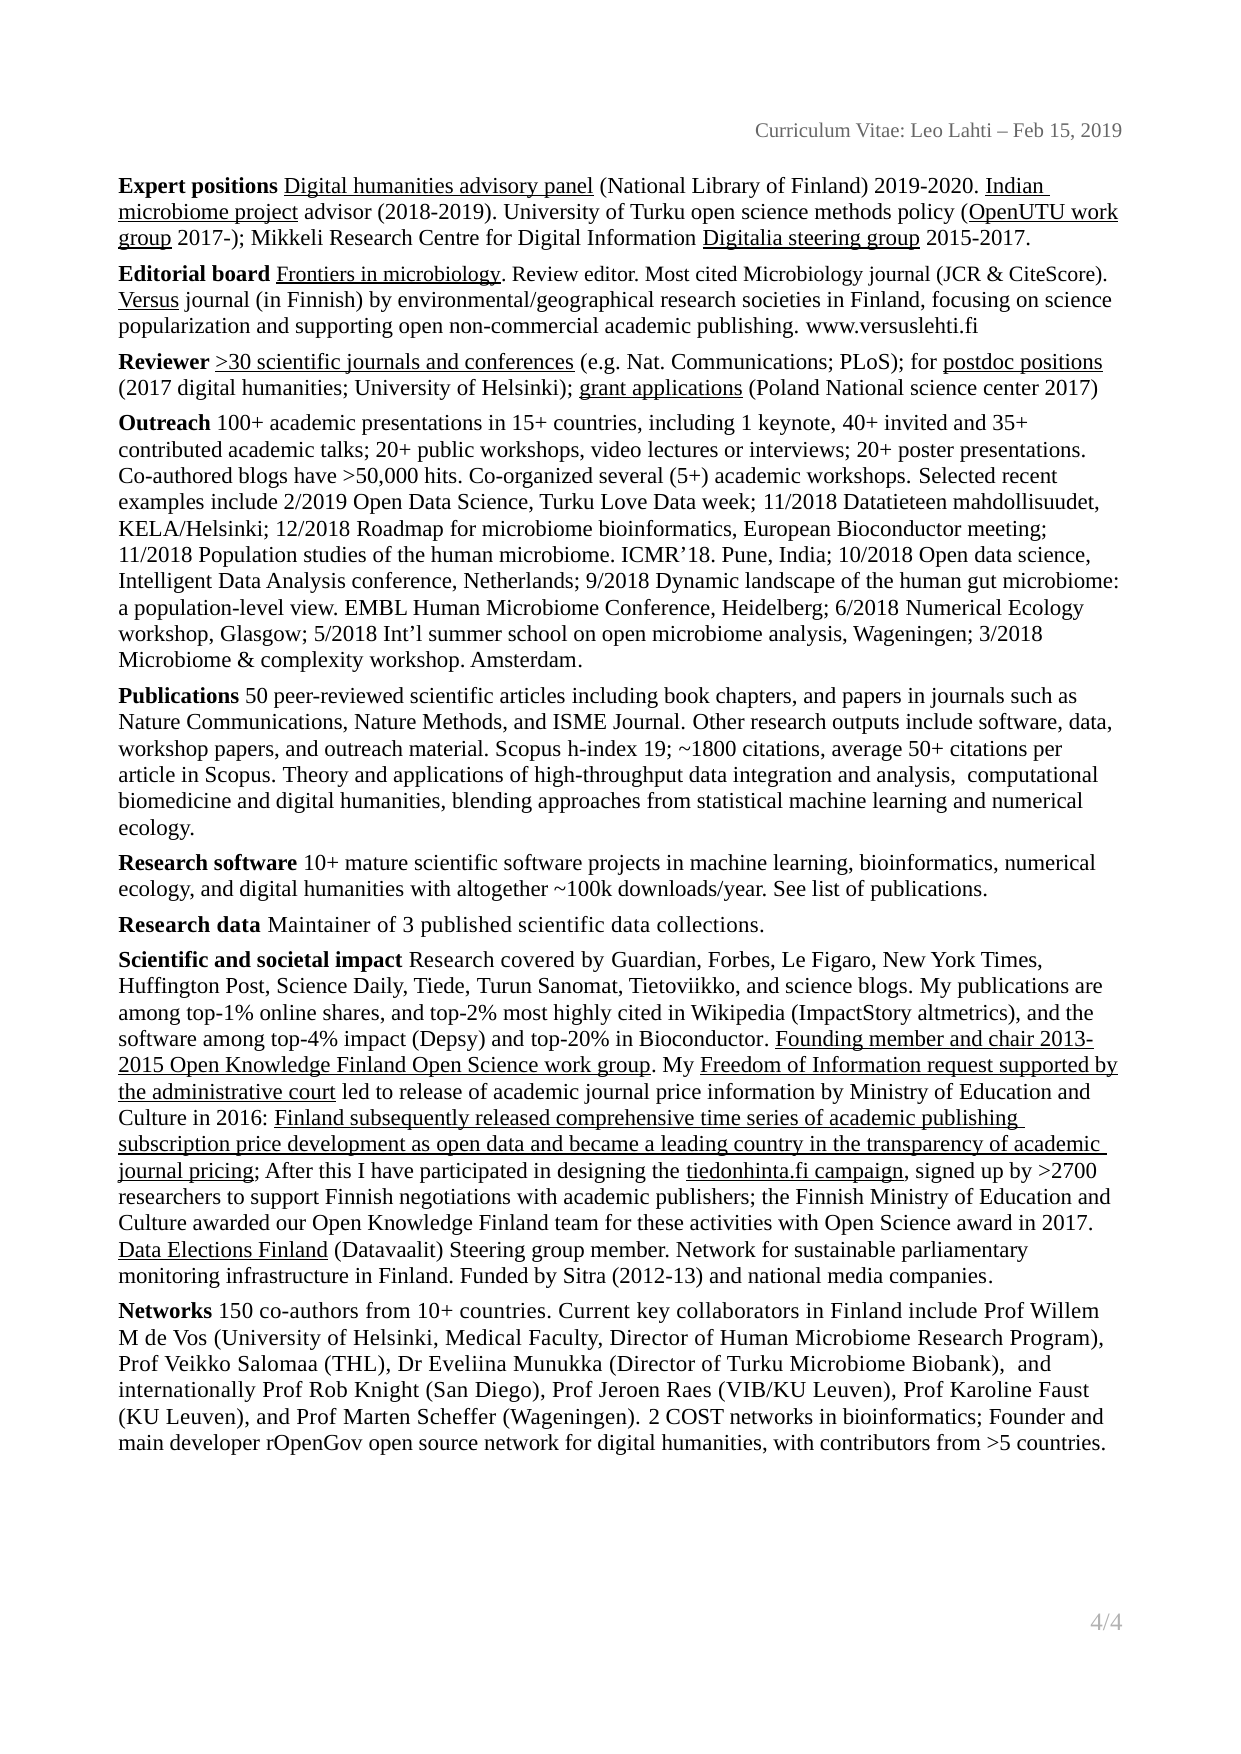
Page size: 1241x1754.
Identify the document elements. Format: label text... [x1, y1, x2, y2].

text Reviewer >30 scientific journals and conferences (e.g. Nat. Communications; PLoS); for postdoc positions (2017 digital humanities; University of Helsinki); grant applications (Poland National science center 2017) [118, 348, 1122, 400]
text Expert positions Digital humanities advisory panel (National Library of Finland) 2019-2020. Indian microbiome project advisor (2018-2019). University of Turku open science methods policy (OpenUTU work group 2017-); Mikkeli Research Centre for Digital Information Digitalia steering group 2015-2017. [118, 172, 1122, 251]
text Research data Maintainer of 3 published scientific data collections. [118, 911, 1122, 937]
text Research software 10+ mature scientific software projects in machine learning, bioinformatics, numerical ecology, and digital humanities with altogether ~100k downloads/year. See list of publications. [118, 849, 1122, 902]
text Editorial board Frontiers in microbiology. Review editor. Most cited Microbiology journal (JCR & CiteScore). Versus journal (in Finnish) by environmental/geographical research societies in Finland, focusing on science popularization and supporting open non-commercial academic publishing. www.versuslehti.fi [118, 260, 1122, 339]
text Outreach 100+ academic presentations in 15+ countries, including 1 keynote, 40+ invited and 35+ contributed academic talks; 20+ public workshops, video lectures or interviews; 20+ poster presentations. Co-authored blogs have >50,000 hits. Co-organized several (5+) academic workshops. Selected recent examples include 2/2019 Open Data Science, Turku Love Data week; 11/2018 Datatieteen mahdollisuudet, KELA/Helsinki; 12/2018 Roadmap for microbiome bioinformatics, European Bioconductor meeting; 11/2018 Population studies of the human microbiome. ICMR’18. Pune, India; 10/2018 Open data science, Intelligent Data Analysis conference, Netherlands; 9/2018 Dynamic landscape of the human gut microbiome: a population-level view. EMBL Human Microbiome Conference, Heidelberg; 6/2018 Numerical Ecology workshop, Glasgow; 5/2018 Int’l summer school on open microbiome analysis, Wageningen; 3/2018 Microbiome & complexity workshop. Amsterdam. [118, 409, 1122, 673]
text Publications 50 peer-reviewed scientific articles including book chapters, and papers in journals such as Nature Communications, Nature Methods, and ISME Journal. Other research outputs include software, data, workshop papers, and outreach material. Scopus h-index 19; ~1800 citations, average 50+ citations per article in Scopus. Theory and applications of high-throughput data integration and analysis, computational biomedicine and digital humanities, blending approaches from statistical machine learning and numerical ecology. [118, 682, 1122, 840]
text Networks 150 co-authors from 10+ countries. Current key collaborators in Finland include Prof Willem M de Vos (University of Helsinki, Medical Faculty, Director of Human Microbiome Research Program), Prof Veikko Salomaa (THL), Dr Eveliina Munukka (Director of Turku Microbiome Biobank), and internationally Prof Rob Knight (San Diego), Prof Jeroen Raes (VIB/KU Leuven), Prof Karoline Faust (KU Leuven), and Prof Marten Scheffer (Wageningen). 2 COST networks in bioinformatics; Founder and main developer rOpenGov open source network for digital humanities, with contributors from >5 countries. [118, 1297, 1122, 1456]
text Scientific and societal impact Research covered by Guardian, Forbes, Le Figaro, New York Times, Huffington Post, Science Daily, Tiede, Turun Sanomat, Tietoviikko, and science blogs. My publications are among top-1% online shares, and top-2% most highly cited in Wikipedia (ImpactStory altmetrics), and the software among top-4% impact (Depsy) and top-20% in Bioconductor. Founding member and chair 2013-2015 Open Knowledge Finland Open Science work group. My Freedom of Information request supported by the administrative court led to release of academic journal price information by Ministry of Education and Culture in 2016: Finland subsequently released comprehensive time series of academic publishing subscription price development as open data and became a leading country in the transparency of academic journal pricing; After this I have participated in designing the tiedonhinta.fi campaign, signed up by >2700 researchers to support Finnish negotiations with academic publishers; the Finnish Ministry of Education and Culture awarded our Open Knowledge Finland team for these activities with Open Science award in 2017. Data Elections Finland (Datavaalit) Steering group member. Network for sustainable parliamentary monitoring infrastructure in Finland. Funded by Sitra (2012-13) and national media companies. [118, 946, 1122, 1288]
